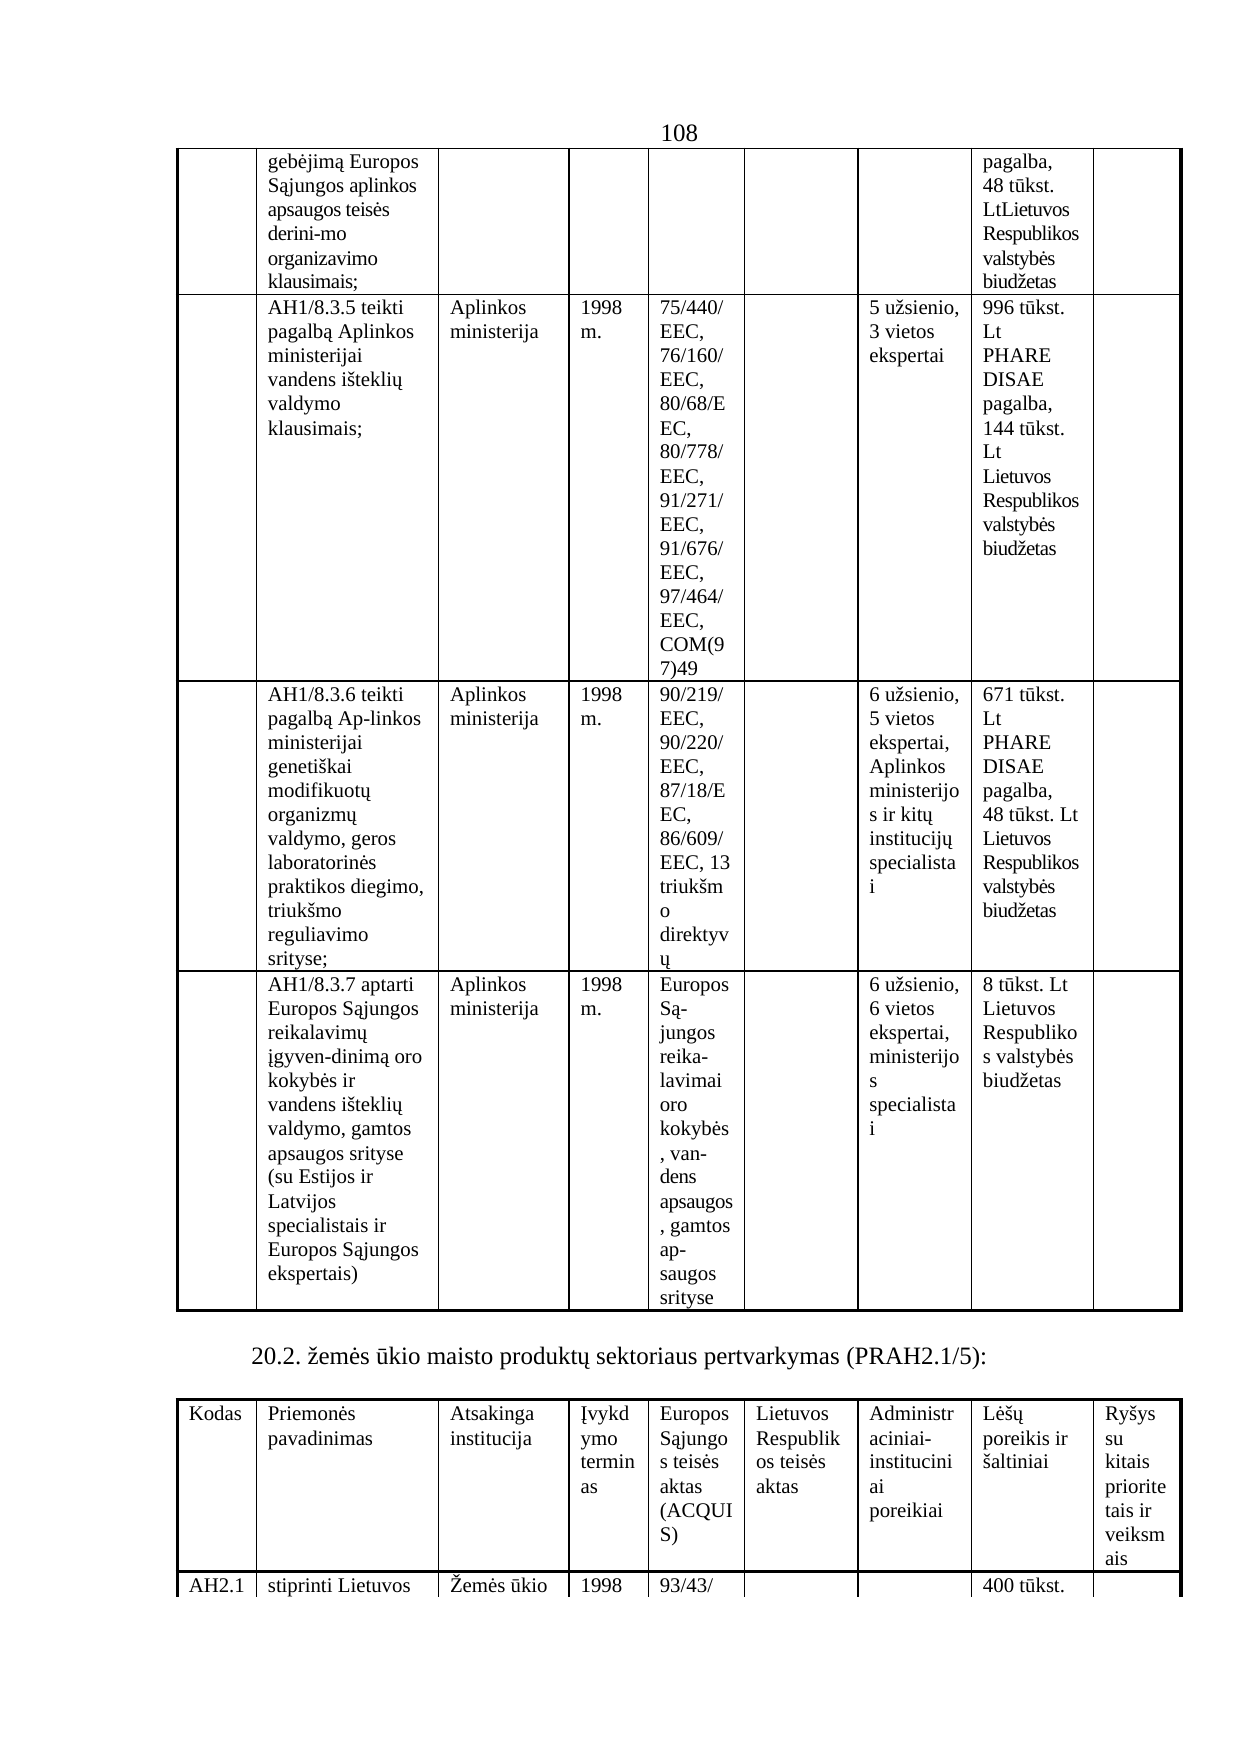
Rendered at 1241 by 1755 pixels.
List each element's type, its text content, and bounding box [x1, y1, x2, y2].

table_header Europos Sąjungos teisės aktas (ACQUIS) [649, 1401, 744, 1570]
table_cell Aplinkos ministerija [439, 295, 568, 680]
table_cell [859, 149, 971, 293]
table_cell [179, 682, 256, 970]
table_cell [1094, 149, 1179, 293]
table_header Atsakinga institucija [439, 1401, 568, 1570]
table_cell 400 tūkst. [972, 1573, 1093, 1597]
table_header Administraciniai-instituciniai poreikiai [859, 1401, 971, 1570]
table_cell Aplinkos ministerija [439, 682, 568, 970]
table_cell Žemės ūkio [439, 1573, 568, 1597]
table_cell [1094, 295, 1179, 680]
table_cell 93/43/ [649, 1573, 744, 1597]
text 20.2. žemės ūkio maisto produktų sektoriaus pertvarkymas (PRAH2.1/5): [177, 1341, 1181, 1369]
table_cell [649, 149, 744, 293]
table_cell 1998 m. [570, 295, 648, 680]
table_cell stiprinti Lietuvos [257, 1573, 438, 1597]
table_cell gebėjimą Europos Sąjungos aplinkos apsaugos teisės derini-mo organizavimo klausimais; [257, 149, 438, 293]
table_cell 6 užsienio, 5 vietos ekspertai, Aplinkos ministerijos ir kitų institucijų specialistai [859, 682, 971, 970]
table_cell 5 užsienio, 3 vietos ekspertai [859, 295, 971, 680]
table_header Lietuvos Respublikos teisės aktas [745, 1401, 857, 1570]
table_cell Aplinkos ministerija [439, 972, 568, 1309]
table_cell 1998 m. [570, 972, 648, 1309]
table_cell [745, 149, 857, 293]
table_cell pagalba, 48 tūkst. LtLietuvos Respublikos valstybės biudžetas [972, 149, 1093, 293]
table_cell AH1/8.3.6 teikti pagalbą Ap-linkos ministerijai genetiškai modifikuotų organizmų valdymo, geros laboratorinės praktikos diegimo, triukšmo reguliavimo srityse; [257, 682, 438, 970]
table_cell [745, 682, 857, 970]
table_cell 671 tūkst. Lt PHARE DISAE pagalba, 48 tūkst. Lt Lietuvos Respublikos valstybės biudžetas [972, 682, 1093, 970]
table_cell 75/440/EEC, 76/160/EEC, 80/68/EEC, 80/778/EEC, 91/271/EEC, 91/676/EEC, 97/464/EEC, COM(97)49 [649, 295, 744, 680]
table_cell [179, 295, 256, 680]
table_cell 90/219/EEC, 90/220/EEC, 87/18/EEC, 86/609/EEC, 13 triukšmo direktyvų [649, 682, 744, 970]
table_cell 996 tūkst. Lt PHARE DISAE pagalba, 144 tūkst. Lt Lietuvos Respublikos valstybės biudžetas [972, 295, 1093, 680]
table_cell 6 užsienio, 6 vietos ekspertai, ministerijos specialistai [859, 972, 971, 1309]
table_cell [179, 149, 256, 293]
table_cell AH2.1 [179, 1573, 256, 1597]
table_cell [1094, 972, 1179, 1309]
table_cell AH1/8.3.7 aptarti Europos Sąjungos reikalavimų įgyven-dinimą oro kokybės ir vandens išteklių valdymo, gamtos apsaugos srityse (su Estijos ir Latvijos specialistais ir Europos Sąjungos ekspertais) [257, 972, 438, 1309]
table_cell [1094, 1573, 1179, 1597]
table_cell 1998 [570, 1573, 648, 1597]
table_cell [570, 149, 648, 293]
table_cell [745, 1573, 857, 1597]
table_cell [745, 295, 857, 680]
table_cell [1094, 682, 1179, 970]
table_cell [439, 149, 568, 293]
table_cell Europos Są-jungos reika-lavimai oro kokybės, van-dens apsaugos, gamtos ap-saugos srityse [649, 972, 744, 1309]
table_cell [745, 972, 857, 1309]
table_header Ryšys su kitais prioritetais ir veiksmais [1094, 1401, 1179, 1570]
table_cell [859, 1573, 971, 1597]
table_header Lėšų poreikis ir šaltiniai [972, 1401, 1093, 1570]
table_header Priemonės pavadinimas [257, 1401, 438, 1570]
table_cell 8 tūkst. Lt Lietuvos Respublikos valstybės biudžetas [972, 972, 1093, 1309]
table_cell [179, 972, 256, 1309]
table_cell AH1/8.3.5 teikti pagalbą Aplinkos ministerijai vandens išteklių valdymo klausimais; [257, 295, 438, 680]
table_cell 1998 m. [570, 682, 648, 970]
table_header Kodas [179, 1401, 256, 1570]
table_header Įvykdymo terminas [570, 1401, 648, 1570]
